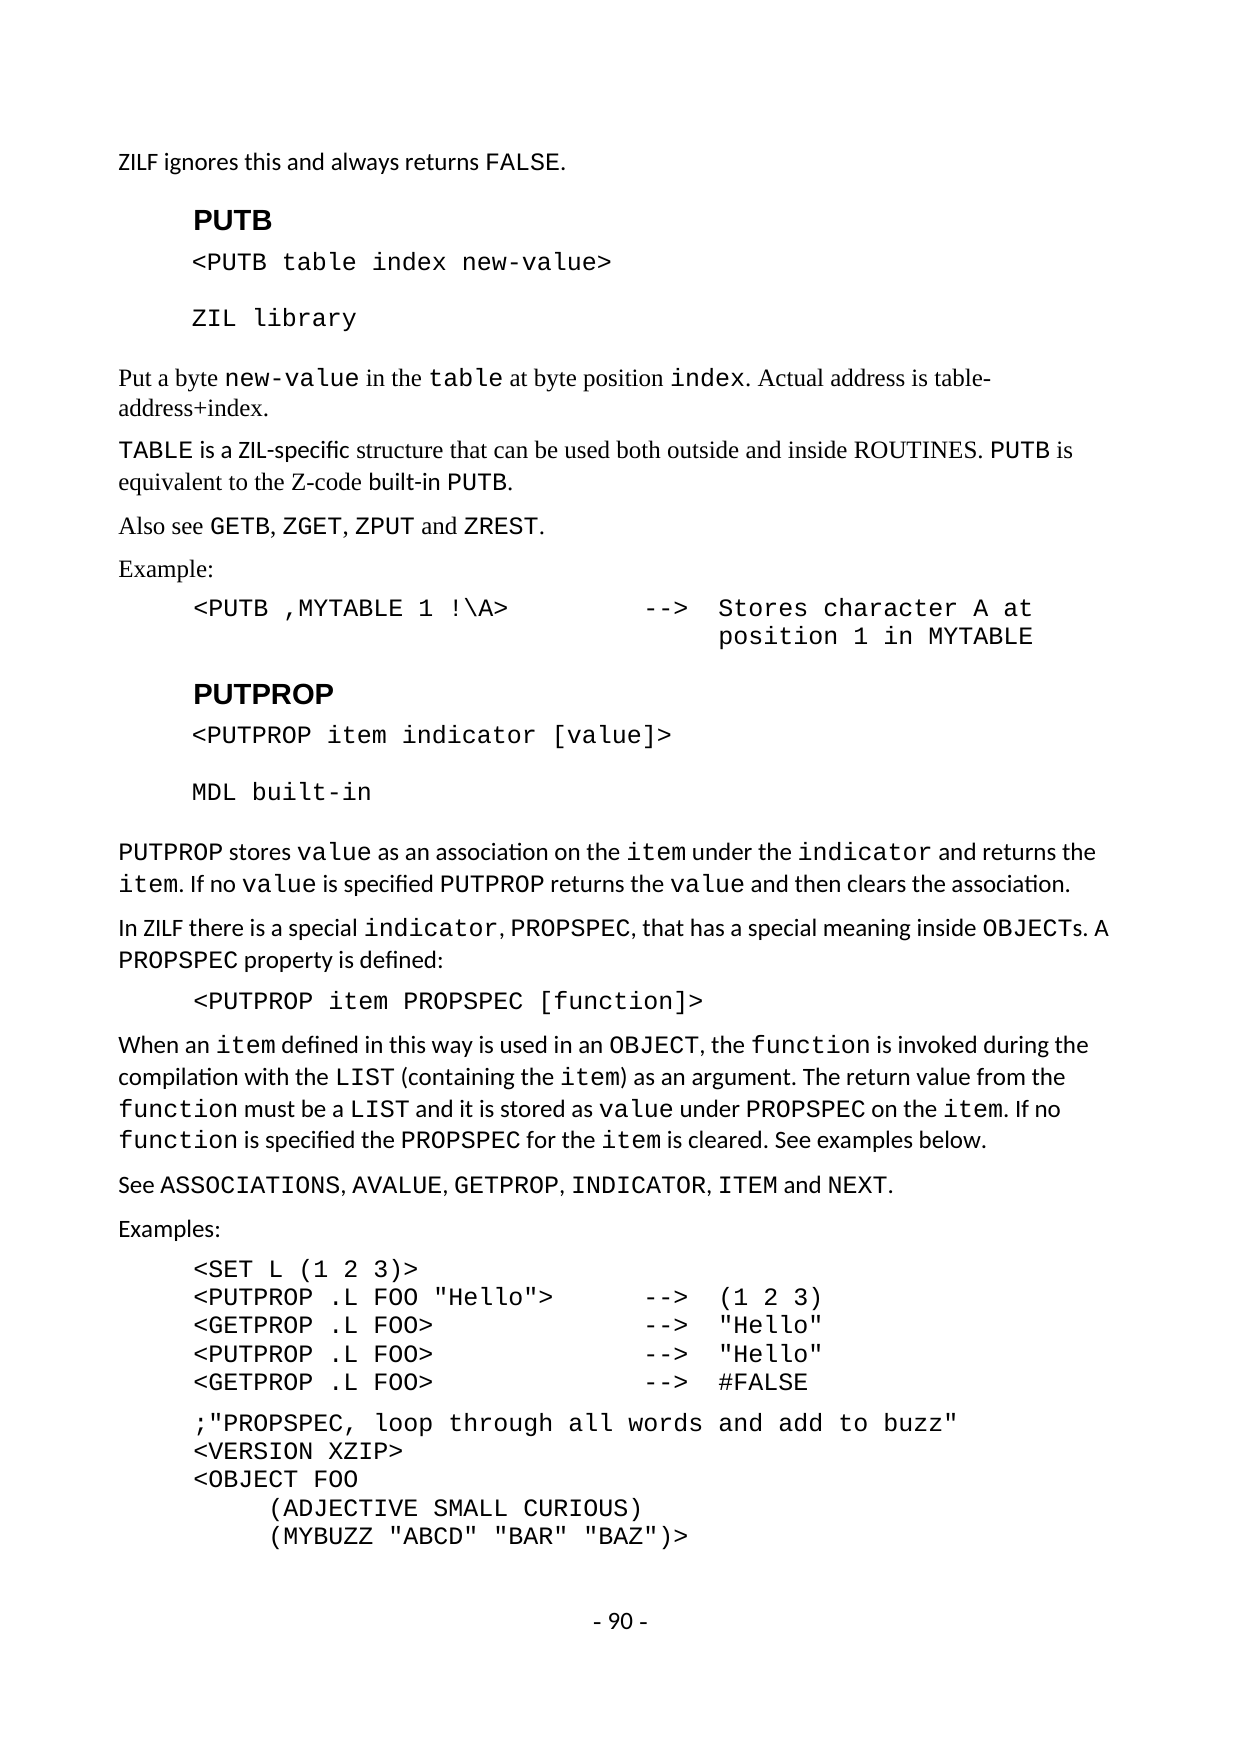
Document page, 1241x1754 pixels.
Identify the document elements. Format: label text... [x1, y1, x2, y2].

text Put a byte new-value in the table at byte position index. Actual address is table-address+index. [118, 363, 1122, 422]
text Also see GETB, ZGET, ZPUT and ZREST. [118, 511, 1122, 542]
text <PUTPROP item PROPSPEC [function]> [118, 988, 1122, 1017]
text When an item defined in this way is used in an OBJECT, the function is invoked during the compilation with the LIST (containing the item) as an argument. The return value from the function must be a LIST and it is stored as value under PROPSPEC on the item. If no function is specified the PROPSPEC for the item is cleared. See examples below. [118, 1029, 1122, 1156]
text Examples: [118, 1213, 1122, 1244]
subtitle PUTB [118, 203, 1122, 237]
text ZILF ignores this and always returns FALSE. [118, 146, 1122, 178]
text MDL built-in [192, 780, 1122, 808]
text <PUTB table index new-value> [192, 249, 1122, 278]
text Example: [118, 554, 1122, 583]
text <SET L (1 2 3)> <PUTPROP .L FOO "Hello"> --> (1 2 3) <GETPROP .L FOO> --> "Hello" <PUTPROP .L FOO> --> "Hello" <GETPROP .L FOO> --> #FALSE [118, 1256, 1122, 1398]
text See ASSOCIATIONS, AVALUE, GETPROP, INDICATOR, ITEM and NEXT. [118, 1169, 1122, 1201]
text ;"PROPSPEC, loop through all words and add to buzz" <VERSION XZIP> <OBJECT FOO (ADJECTIVE SMALL CURIOUS) (MYBUZZ "ABCD" "BAR" "BAZ")> [118, 1410, 1122, 1552]
text <PUTB ,MYTABLE 1 !\A> --> Stores character A at position 1 in MYTABLE [118, 595, 1122, 652]
text PUTPROP stores value as an association on the item under the indicator and returns the item. If no value is specified PUTPROP returns the value and then clears the association. [118, 836, 1122, 900]
text TABLE is a ZIL-specific structure that can be used both outside and inside ROUTINES. PUTB is equivalent to the Z-code built-in PUTB. [118, 435, 1122, 498]
subtitle PUTPROP [118, 677, 1122, 711]
text ZIL library [192, 306, 1122, 334]
text <PUTPROP item indicator [value]> [192, 723, 1122, 751]
text In ZILF there is a special indicator, PROPSPEC, that has a special meaning inside OBJECTs. A PROPSPEC property is defined: [118, 912, 1122, 976]
